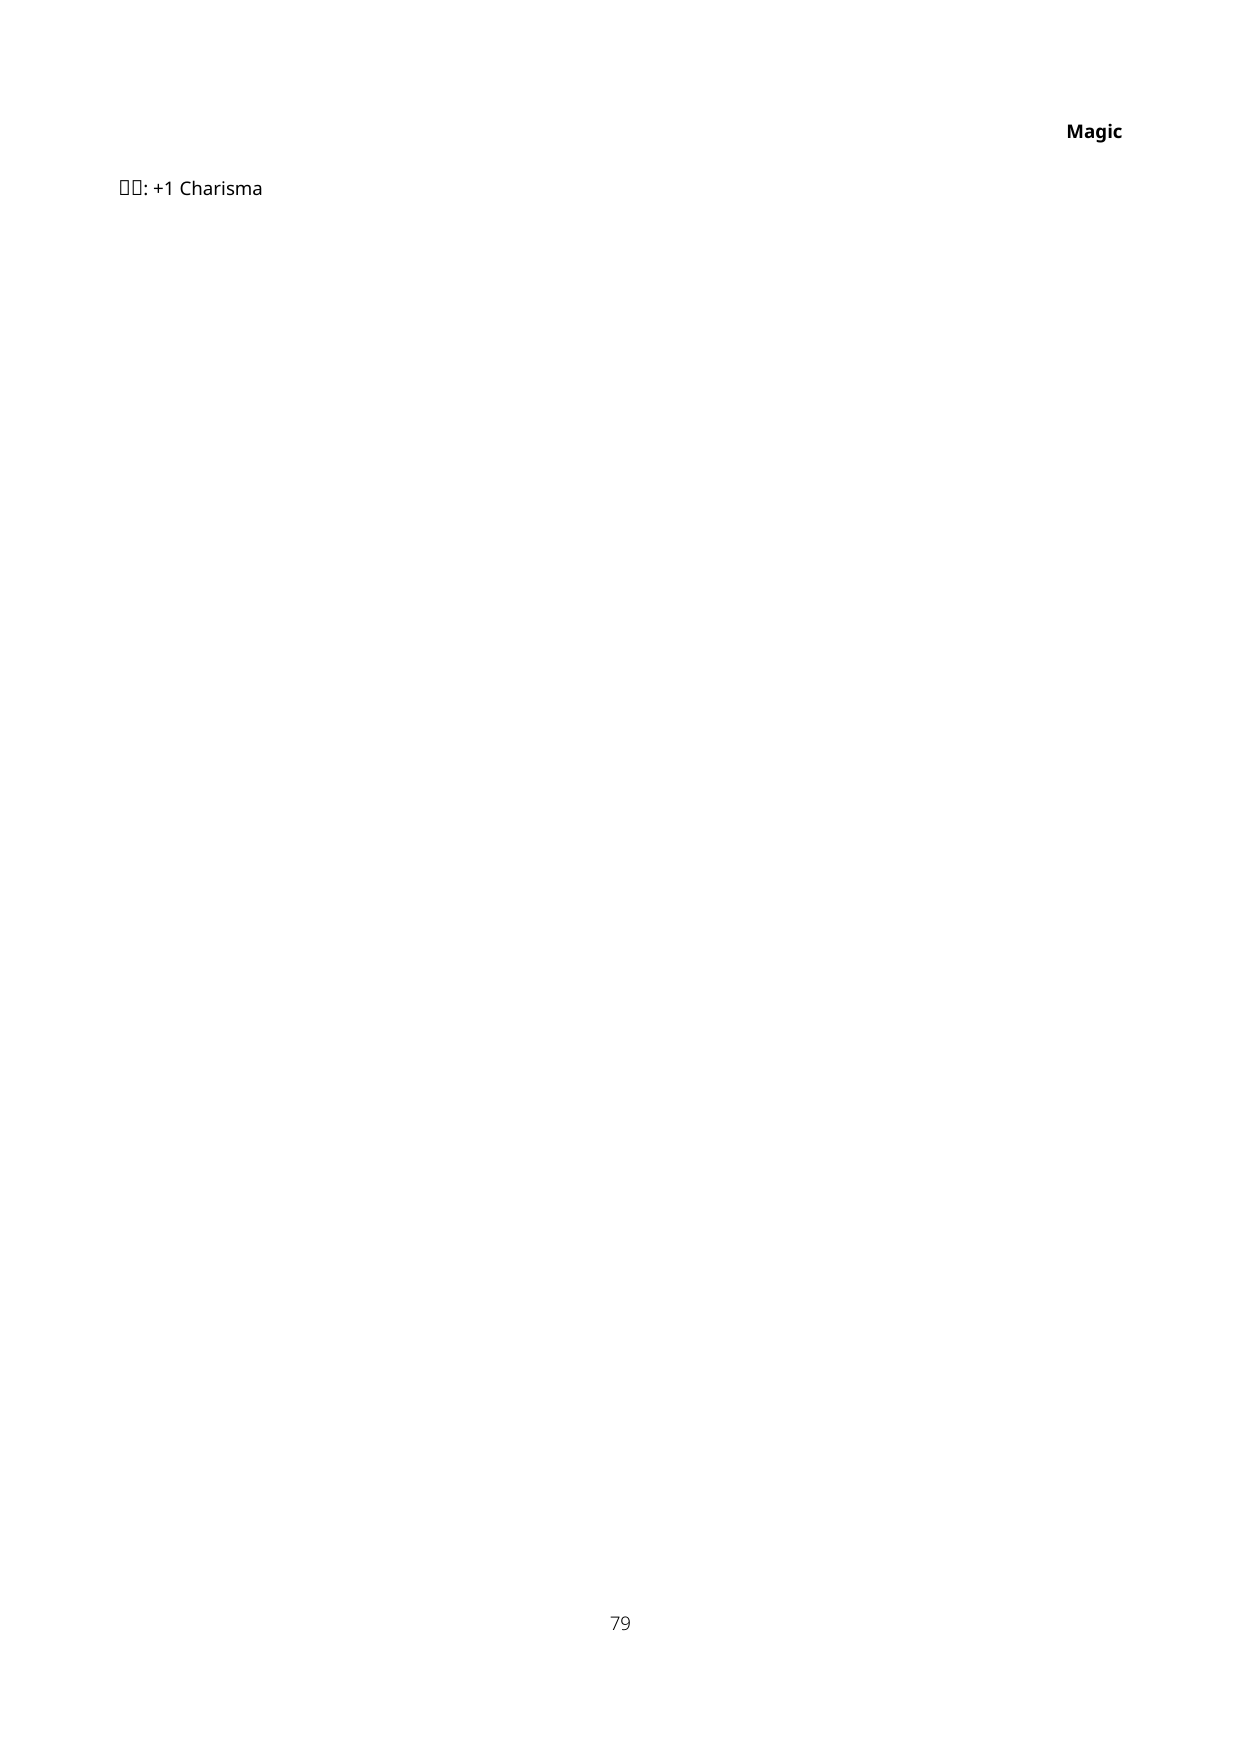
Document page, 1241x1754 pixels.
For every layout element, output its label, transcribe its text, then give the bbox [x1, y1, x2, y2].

text : +1 Charisma [118, 173, 605, 202]
